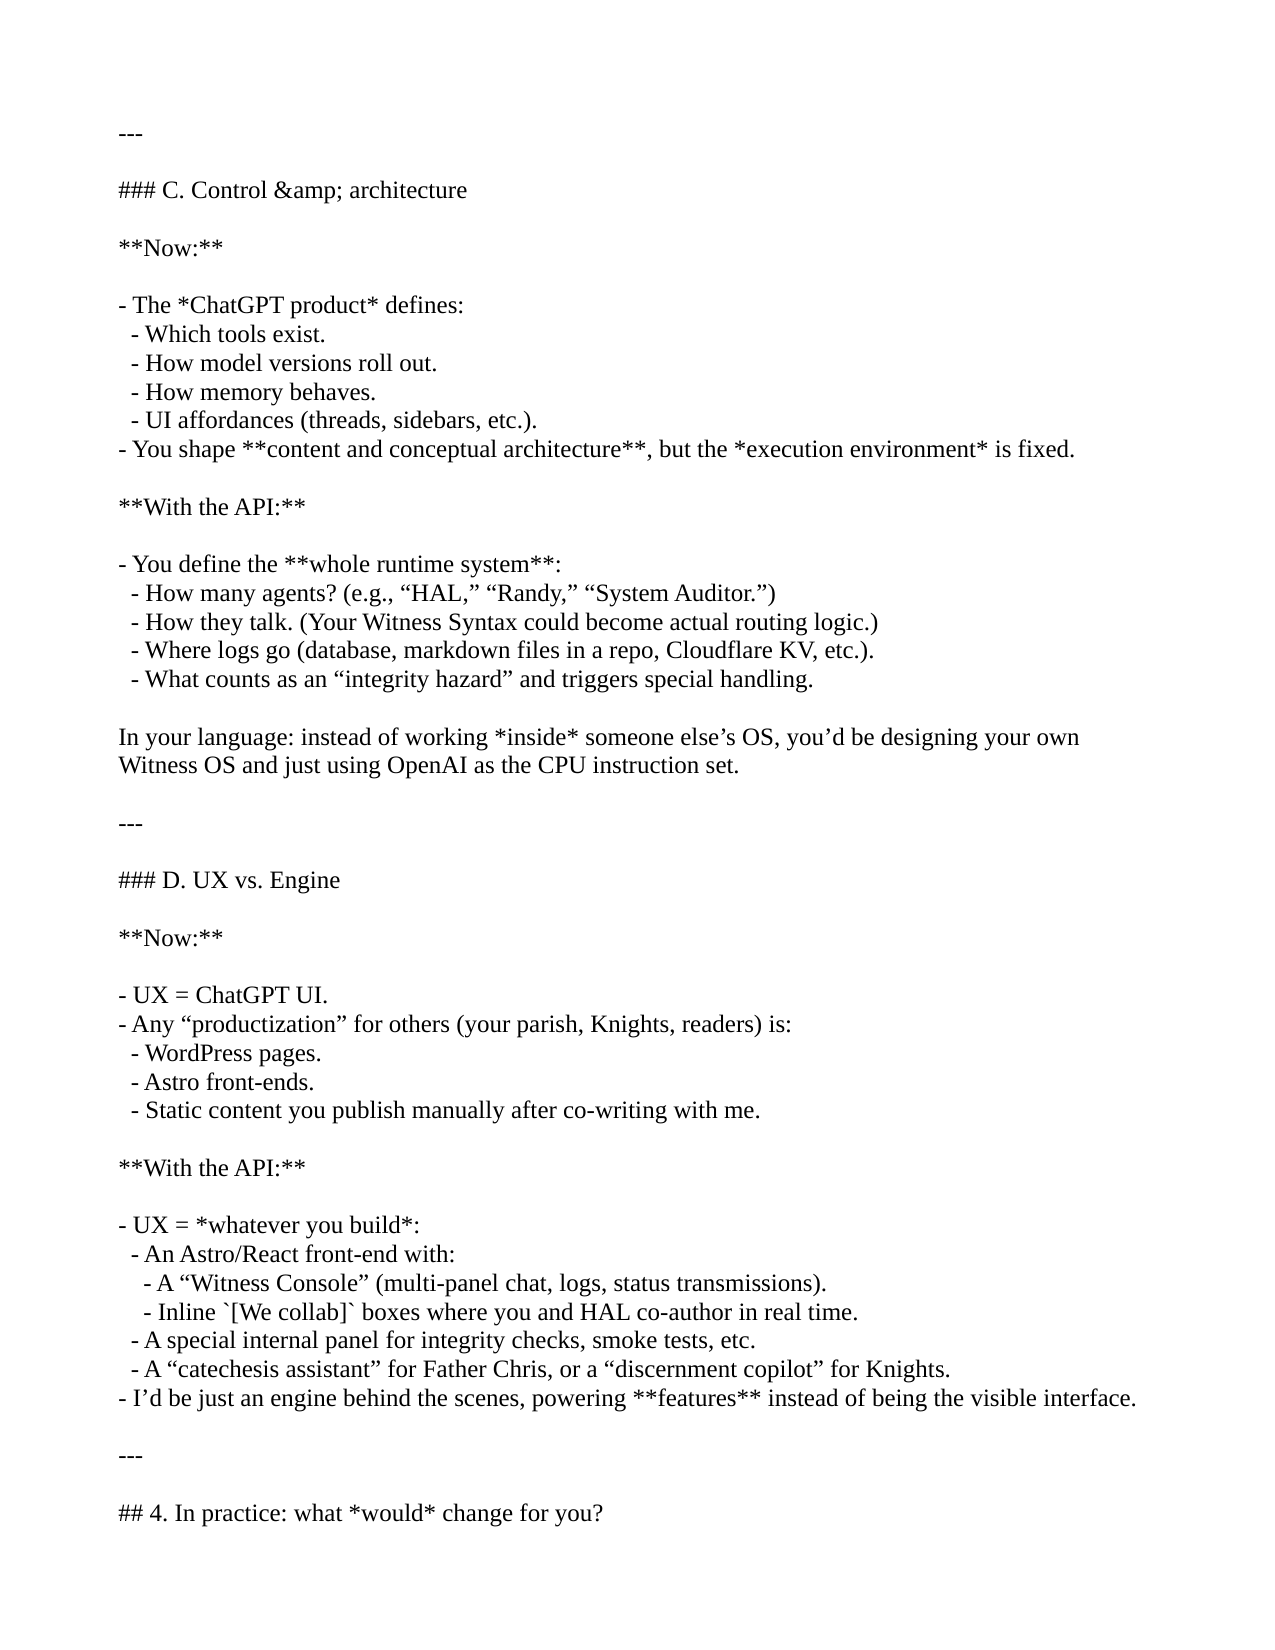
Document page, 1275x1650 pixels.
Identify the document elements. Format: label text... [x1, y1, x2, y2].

text - Astro front-ends. [118, 1067, 1157, 1096]
text ## 4. In practice: what *would* change for you? [118, 1498, 1157, 1527]
text - Where logs go (database, markdown files in a repo, Cloudflare KV, etc.). [118, 636, 1157, 664]
text - The *ChatGPT product* defines: [118, 291, 1157, 319]
text - An Astro/React front-end with: [118, 1239, 1157, 1268]
text - You define the **whole runtime system**: [118, 549, 1157, 578]
text - Which tools exist. [118, 319, 1157, 348]
text --- [118, 808, 1157, 837]
text ### D. UX vs. Engine [118, 866, 1157, 894]
text - A special internal panel for integrity checks, smoke tests, etc. [118, 1326, 1157, 1354]
text - UX = *whatever you build*: [118, 1211, 1157, 1239]
text - Any “productization” for others (your parish, Knights, readers) is: [118, 1009, 1157, 1038]
text **Now:** [118, 233, 1157, 262]
text **With the API:** [118, 1153, 1157, 1182]
text ### C. Control &amp; architecture [118, 176, 1157, 204]
text - What counts as an “integrity hazard” and triggers special handling. [118, 664, 1157, 693]
text - A “Witness Console” (multi-panel chat, logs, status transmissions). [118, 1268, 1157, 1297]
text - Static content you publish manually after co-writing with me. [118, 1096, 1157, 1124]
text - How memory behaves. [118, 377, 1157, 406]
text --- [118, 1441, 1157, 1469]
text - A “catechesis assistant” for Father Chris, or a “discernment copilot” for Knights. [118, 1354, 1157, 1383]
text - How many agents? (e.g., “HAL,” “Randy,” “System Auditor.”) [118, 578, 1157, 607]
text - UX = ChatGPT UI. [118, 981, 1157, 1009]
text In your language: instead of working *inside* someone else’s OS, you’d be designing your own Witness OS and just using OpenAI as the CPU instruction set. [118, 722, 1157, 779]
text - How they talk. (Your Witness Syntax could become actual routing logic.) [118, 607, 1157, 636]
text - You shape **content and conceptual architecture**, but the *execution environment* is fixed. [118, 434, 1157, 463]
text - UI affordances (threads, sidebars, etc.). [118, 406, 1157, 434]
text - How model versions roll out. [118, 348, 1157, 377]
text **Now:** [118, 923, 1157, 952]
text - I’d be just an engine behind the scenes, powering **features** instead of being the visible interface. [118, 1383, 1157, 1412]
text - Inline `[We collab]` boxes where you and HAL co-author in real time. [118, 1297, 1157, 1326]
text --- [118, 118, 1157, 147]
text - WordPress pages. [118, 1038, 1157, 1067]
text **With the API:** [118, 492, 1157, 521]
